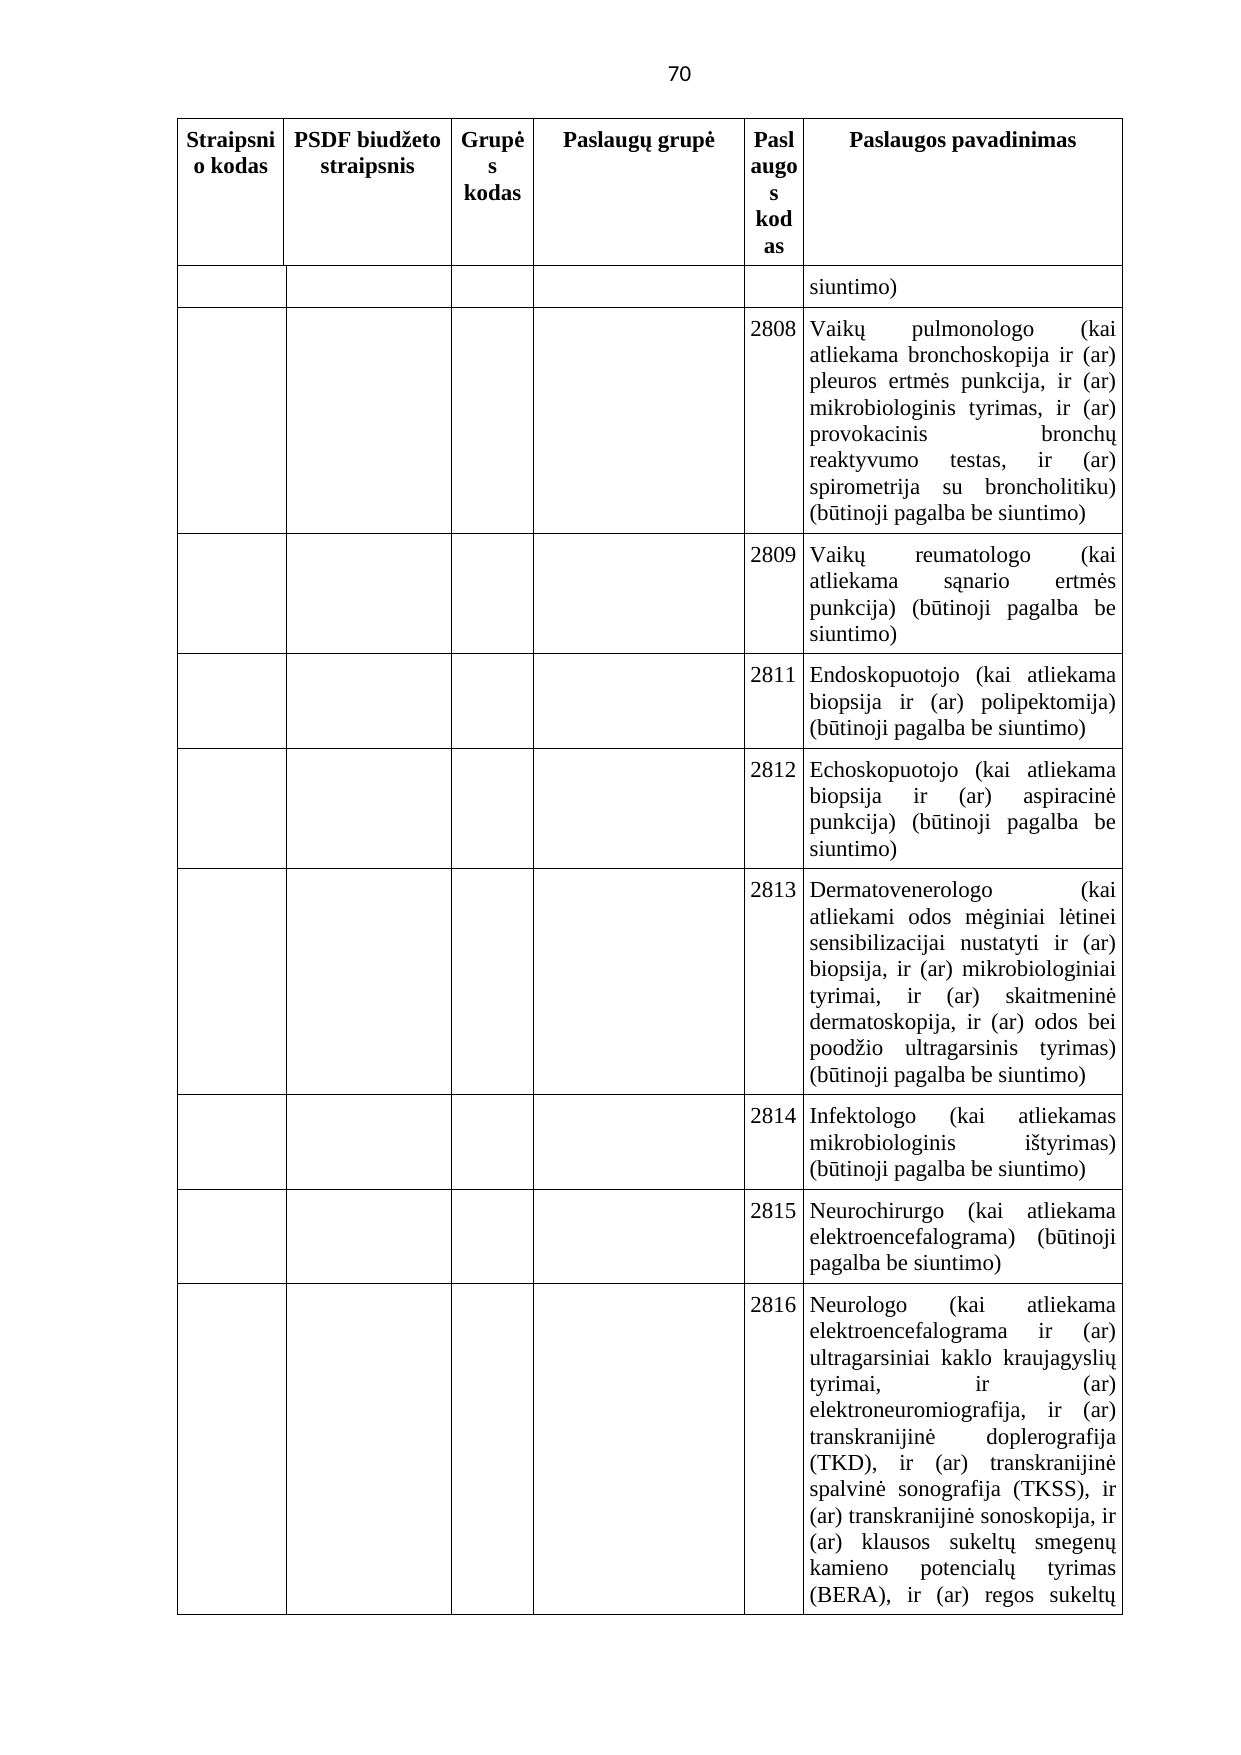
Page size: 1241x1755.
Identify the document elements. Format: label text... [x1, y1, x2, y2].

table_cell [534, 869, 744, 1094]
table_header Paslaugos kodas [745, 119, 803, 265]
table_cell 2815 [745, 1190, 803, 1283]
table_cell [287, 1095, 451, 1188]
table_cell siuntimo) [804, 266, 1122, 307]
table_header Grupės kodas [452, 119, 533, 265]
table_cell [452, 1095, 533, 1188]
table_header Paslaugos pavadinimas [804, 119, 1122, 265]
table_cell [178, 1095, 286, 1188]
table_cell [534, 654, 744, 748]
table_cell [534, 534, 744, 653]
table_cell [178, 1284, 286, 1614]
table_header Straipsnio kodas [178, 119, 283, 265]
table_cell [287, 1190, 451, 1283]
table_cell [452, 308, 533, 533]
table_cell [178, 869, 286, 1094]
table_cell Infektologo (kai atliekamas mikrobiologinis ištyrimas) (būtinoji pagalba be siuntimo) [804, 1095, 1122, 1188]
table_cell [452, 654, 533, 748]
table_cell [178, 749, 286, 868]
table_cell 2809 [745, 534, 803, 653]
table_cell Endoskopuotojo (kai atliekama biopsija ir (ar) polipektomija) (būtinoji pagalba be siuntimo) [804, 654, 1122, 748]
table_cell [287, 266, 451, 307]
table_cell 2811 [745, 654, 803, 748]
table_cell [287, 749, 451, 868]
table_cell [534, 1284, 744, 1614]
table_cell [287, 654, 451, 748]
table_cell Echoskopuotojo (kai atliekama biopsija ir (ar) aspiracinė punkcija) (būtinoji pagalba be siuntimo) [804, 749, 1122, 868]
table_cell [178, 266, 286, 307]
table_header Paslaugų grupė [534, 119, 744, 265]
table_cell 2813 [745, 869, 803, 1094]
table_header PSDF biudžeto straipsnis [284, 119, 451, 265]
table_cell [452, 749, 533, 868]
table_cell Vaikų pulmonologo (kai atliekama bronchoskopija ir (ar) pleuros ertmės punkcija, ir (ar) mikrobiologinis tyrimas, ir (ar) provokacinis bronchų reaktyvumo testas, ir (ar) spirometrija su broncholitiku) (būtinoji pagalba be siuntimo) [804, 308, 1122, 533]
table_cell Vaikų reumatologo (kai atliekama sąnario ertmės punkcija) (būtinoji pagalba be siuntimo) [804, 534, 1122, 653]
table_cell [534, 1190, 744, 1283]
table_cell [287, 869, 451, 1094]
table_cell [452, 534, 533, 653]
table_cell 2816 [745, 1284, 803, 1614]
table_cell [534, 749, 744, 868]
table_cell Neurochirurgo (kai atliekama elektroencefalograma) (būtinoji pagalba be siuntimo) [804, 1190, 1122, 1283]
table_cell [534, 266, 744, 307]
table_cell [178, 308, 286, 533]
table_cell [534, 1095, 744, 1188]
table_cell 2814 [745, 1095, 803, 1188]
table_cell [178, 534, 286, 653]
table_cell 2808 [745, 308, 803, 533]
table_cell [745, 266, 803, 307]
table_cell [452, 1190, 533, 1283]
table_cell Dermatovenerologo (kai atliekami odos mėginiai lėtinei sensibilizacijai nustatyti ir (ar) biopsija, ir (ar) mikrobiologiniai tyrimai, ir (ar) skaitmeninė dermatoskopija, ir (ar) odos bei poodžio ultragarsinis tyrimas) (būtinoji pagalba be siuntimo) [804, 869, 1122, 1094]
table_cell [287, 534, 451, 653]
table_cell [452, 1284, 533, 1614]
table_cell [287, 1284, 451, 1614]
table_cell [452, 266, 533, 307]
table_cell [178, 654, 286, 748]
table_cell [178, 1190, 286, 1283]
table_cell [452, 869, 533, 1094]
table_cell [287, 308, 451, 533]
table_cell [534, 308, 744, 533]
table_cell 2812 [745, 749, 803, 868]
table_cell Neurologo (kai atliekama elektroencefalograma ir (ar) ultragarsiniai kaklo kraujagyslių tyrimai, ir (ar) elektroneuromiografija, ir (ar) transkranijinė doplerografija (TKD), ir (ar) transkranijinė spalvinė sonografija (TKSS), ir (ar) transkranijinė sonoskopija, ir (ar) klausos sukeltų smegenų kamieno potencialų tyrimas (BERA), ir (ar) regos sukeltų [804, 1284, 1122, 1614]
